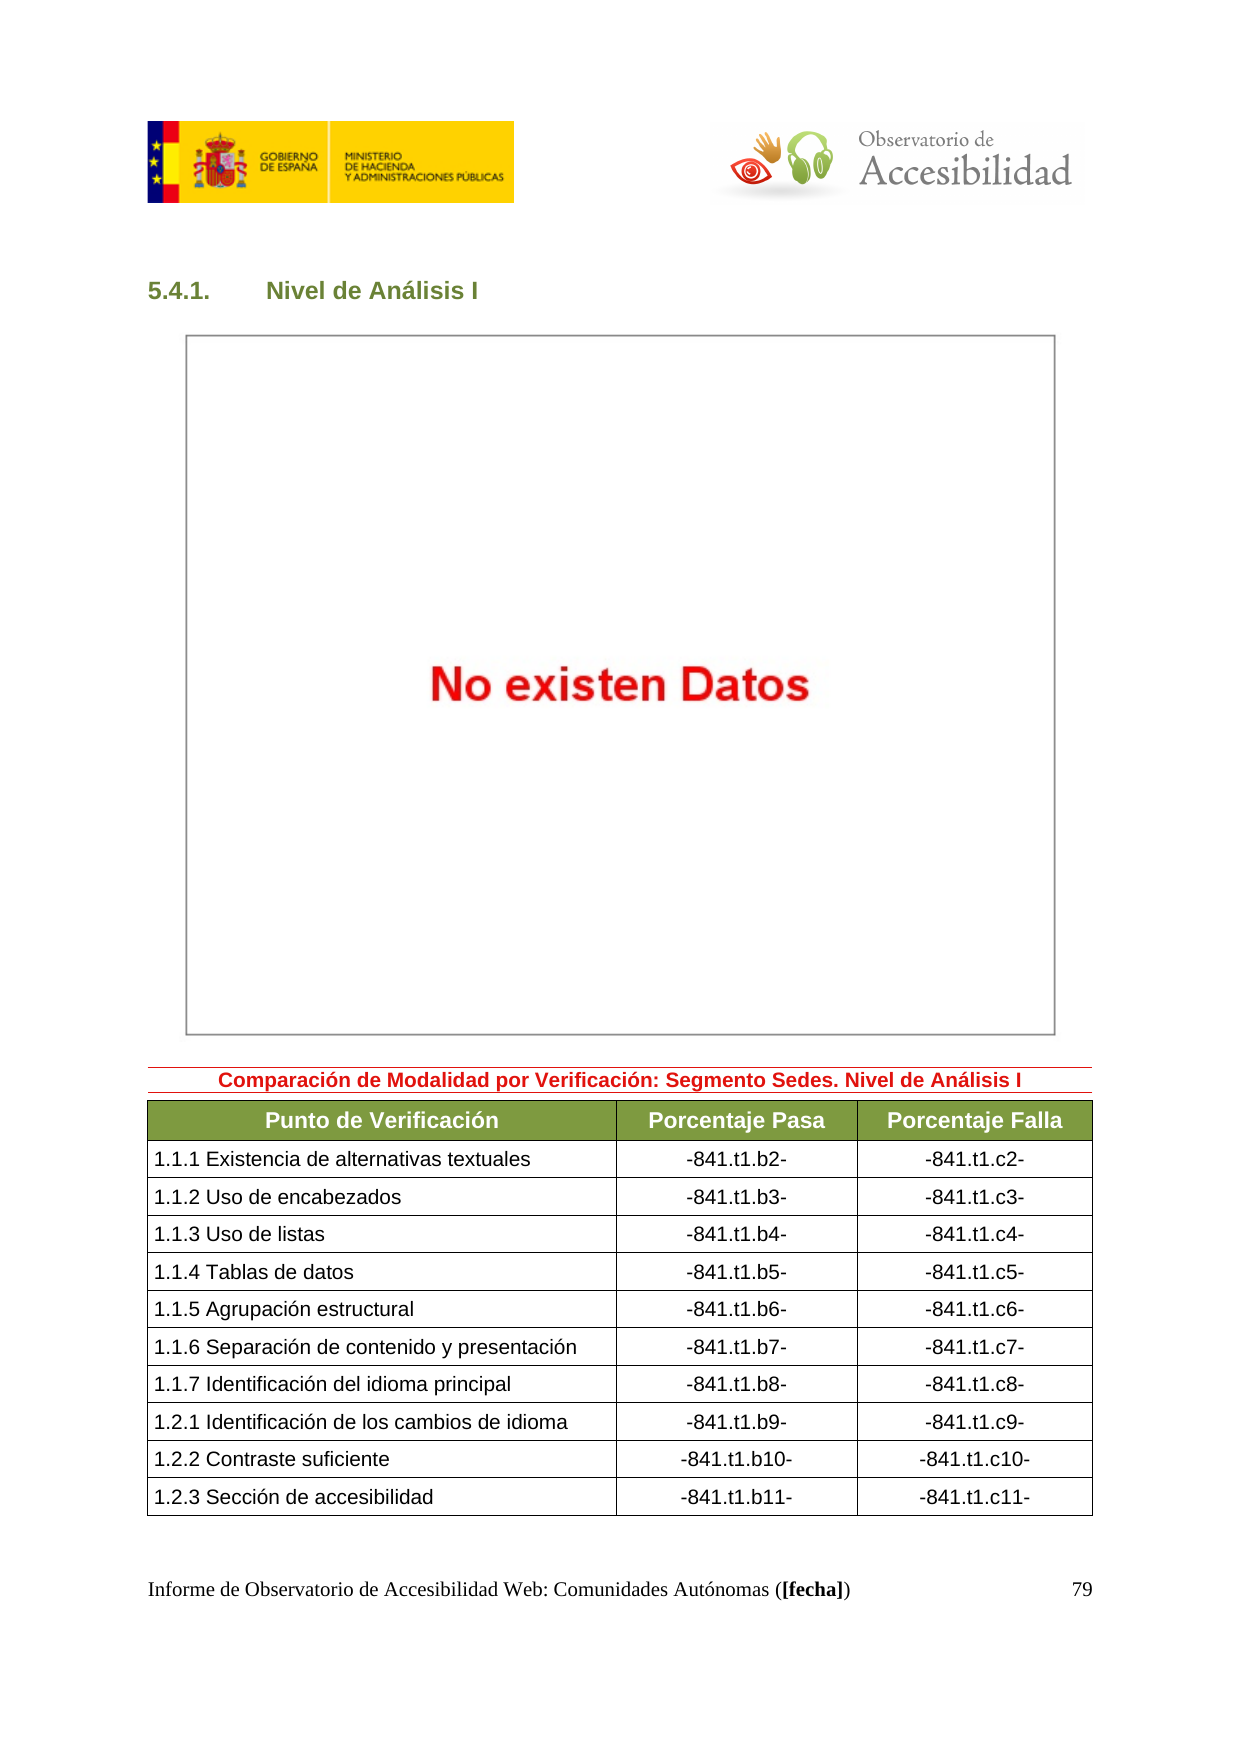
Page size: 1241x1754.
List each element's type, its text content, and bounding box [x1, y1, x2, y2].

table_cell -841.t1.b6- [617, 1291, 857, 1327]
table_cell -841.t1.b8- [617, 1366, 857, 1402]
table_cell 1.1.2 Uso de encabezados [148, 1178, 616, 1215]
table_cell 1.1.4 Tablas de datos [148, 1253, 616, 1290]
table_header Porcentaje Pasa [617, 1101, 857, 1140]
table_header Punto de Verificación [148, 1101, 616, 1140]
table_cell -841.t1.c11- [858, 1478, 1092, 1515]
text Comparación de Modalidad por Verificación: Segmento Sedes. Nivel de Análisis I [148, 1068, 1092, 1092]
table_cell 1.2.2 Contraste suficiente [148, 1441, 616, 1477]
table_cell -841.t1.c2- [858, 1141, 1092, 1177]
picture [147, 121, 514, 203]
table_cell -841.t1.c5- [858, 1253, 1092, 1290]
table_cell 1.1.3 Uso de listas [148, 1216, 616, 1252]
list Nivel de Análisis I [148, 276, 1092, 304]
table_cell -841.t1.c10- [858, 1441, 1092, 1477]
table_cell -841.t1.b10- [617, 1441, 857, 1477]
picture [178, 332, 1062, 1042]
table_cell 1.2.1 Identificación de los cambios de idioma [148, 1403, 616, 1440]
table_cell -841.t1.b11- [617, 1478, 857, 1515]
table_cell -841.t1.b2- [617, 1141, 857, 1177]
table_cell -841.t1.c3- [858, 1178, 1092, 1215]
table_cell -841.t1.b5- [617, 1253, 857, 1290]
table_cell 1.1.7 Identificación del idioma principal [148, 1366, 616, 1402]
table_cell -841.t1.c9- [858, 1403, 1092, 1440]
table_cell 1.1.5 Agrupación estructural [148, 1291, 616, 1327]
table_cell -841.t1.c6- [858, 1291, 1092, 1327]
table_cell -841.t1.c4- [858, 1216, 1092, 1252]
table_cell -841.t1.b9- [617, 1403, 857, 1440]
table_cell -841.t1.c7- [858, 1328, 1092, 1365]
picture [710, 122, 1086, 205]
table_cell -841.t1.b7- [617, 1328, 857, 1365]
table_cell 1.2.3 Sección de accesibilidad [148, 1478, 616, 1515]
table_cell -841.t1.b3- [617, 1178, 857, 1215]
table_cell -841.t1.b4- [617, 1216, 857, 1252]
table_cell -841.t1.c8- [858, 1366, 1092, 1402]
table_cell 1.1.1 Existencia de alternativas textuales [148, 1141, 616, 1177]
table_header Porcentaje Falla [858, 1101, 1092, 1140]
table_cell 1.1.6 Separación de contenido y presentación [148, 1328, 616, 1365]
